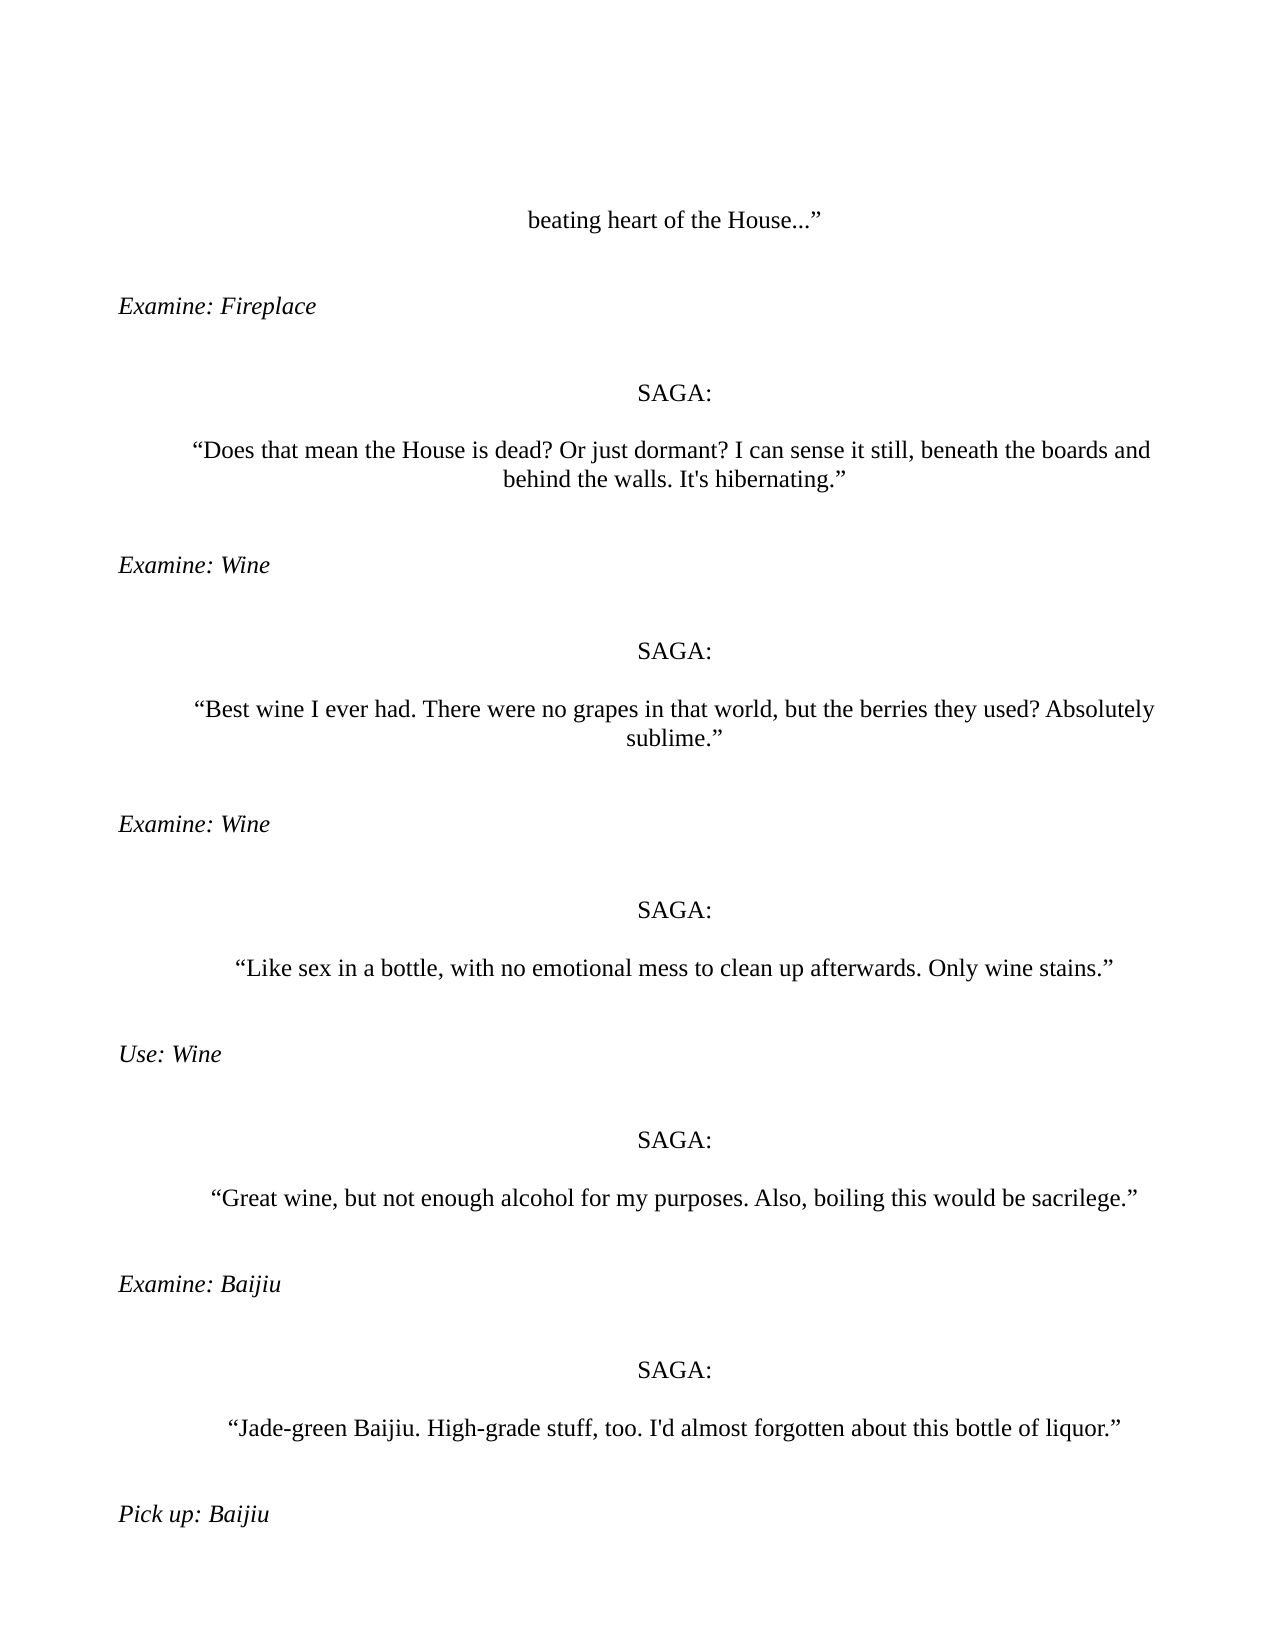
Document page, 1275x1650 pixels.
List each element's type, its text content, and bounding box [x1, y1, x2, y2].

text SAGA: [118, 895, 1157, 924]
text Use: Wine [118, 1039, 1157, 1068]
text SAGA: [118, 636, 1157, 665]
text Examine: Fireplace [118, 291, 1157, 320]
text Pick up: Baijiu [118, 1499, 1157, 1528]
text beating heart of the House...” [118, 205, 1157, 234]
text “Great wine, but not enough alcohol for my purposes. Also, boiling this would be sacrilege.” [118, 1183, 1157, 1211]
text “Like sex in a bottle, with no emotional mess to clean up afterwards. Only wine stains.” [118, 953, 1157, 981]
text Examine: Wine [118, 550, 1157, 579]
text “Does that mean the House is dead? Or just dormant? I can sense it still, beneath the boards and behind the walls. It's hibernating.” [118, 435, 1157, 493]
text Examine: Wine [118, 809, 1157, 838]
text SAGA: [118, 1125, 1157, 1154]
text Examine: Baijiu [118, 1269, 1157, 1298]
text “Best wine I ever had. There were no grapes in that world, but the berries they used? Absolutely sublime.” [118, 694, 1157, 751]
text “Jade-green Baijiu. High-grade stuff, too. I'd almost forgotten about this bottle of liquor.” [118, 1413, 1157, 1441]
text SAGA: [118, 1355, 1157, 1384]
text SAGA: [118, 378, 1157, 406]
